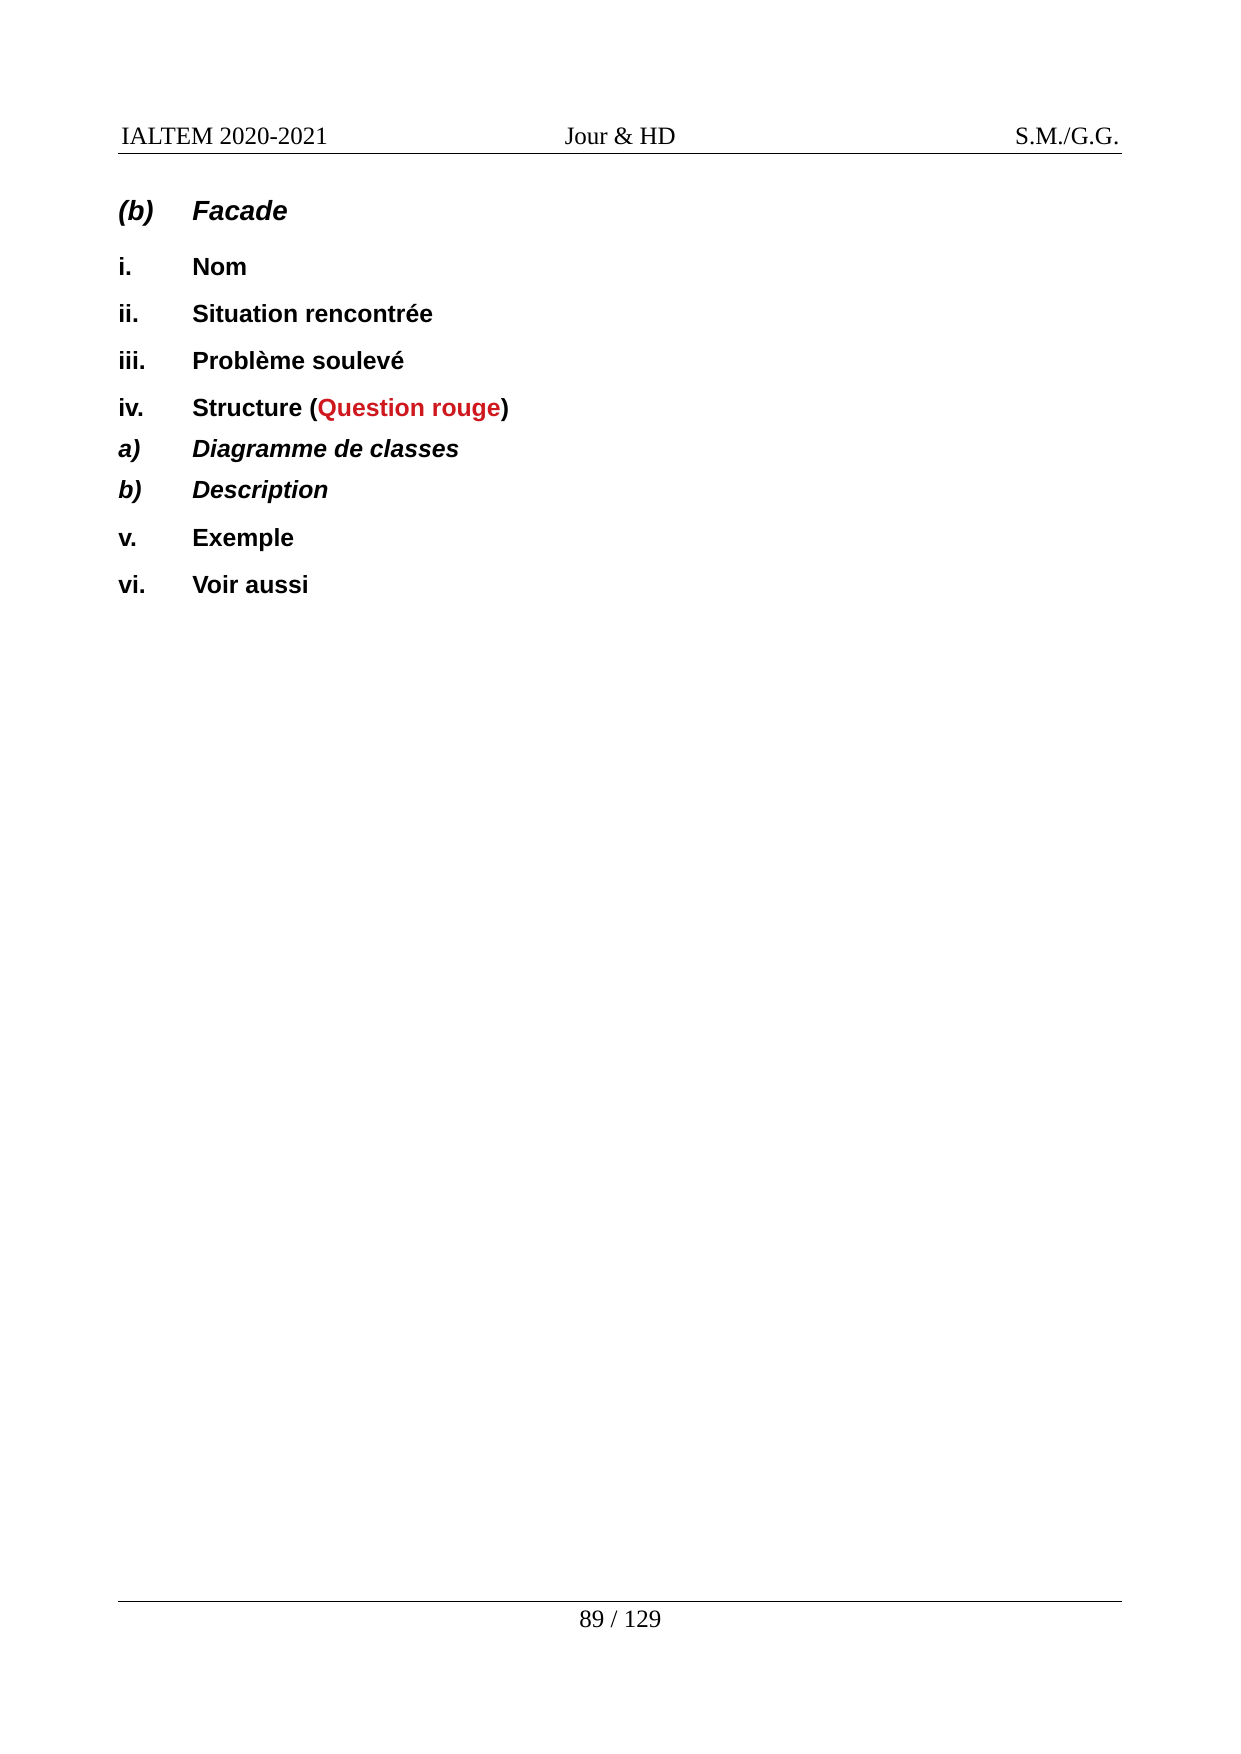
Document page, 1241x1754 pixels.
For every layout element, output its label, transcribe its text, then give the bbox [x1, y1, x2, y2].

subtitle Structure (Question rouge) [118, 393, 1122, 422]
subtitle Exemple [118, 523, 1122, 551]
subtitle Diagramme de classes [118, 434, 1122, 463]
subtitle Nom [118, 252, 1122, 280]
subtitle Situation rencontrée [118, 299, 1122, 327]
subtitle Voir aussi [118, 570, 1122, 599]
subtitle Facade [118, 195, 1122, 227]
subtitle Problème soulevé [118, 346, 1122, 375]
subtitle Description [118, 476, 1122, 504]
